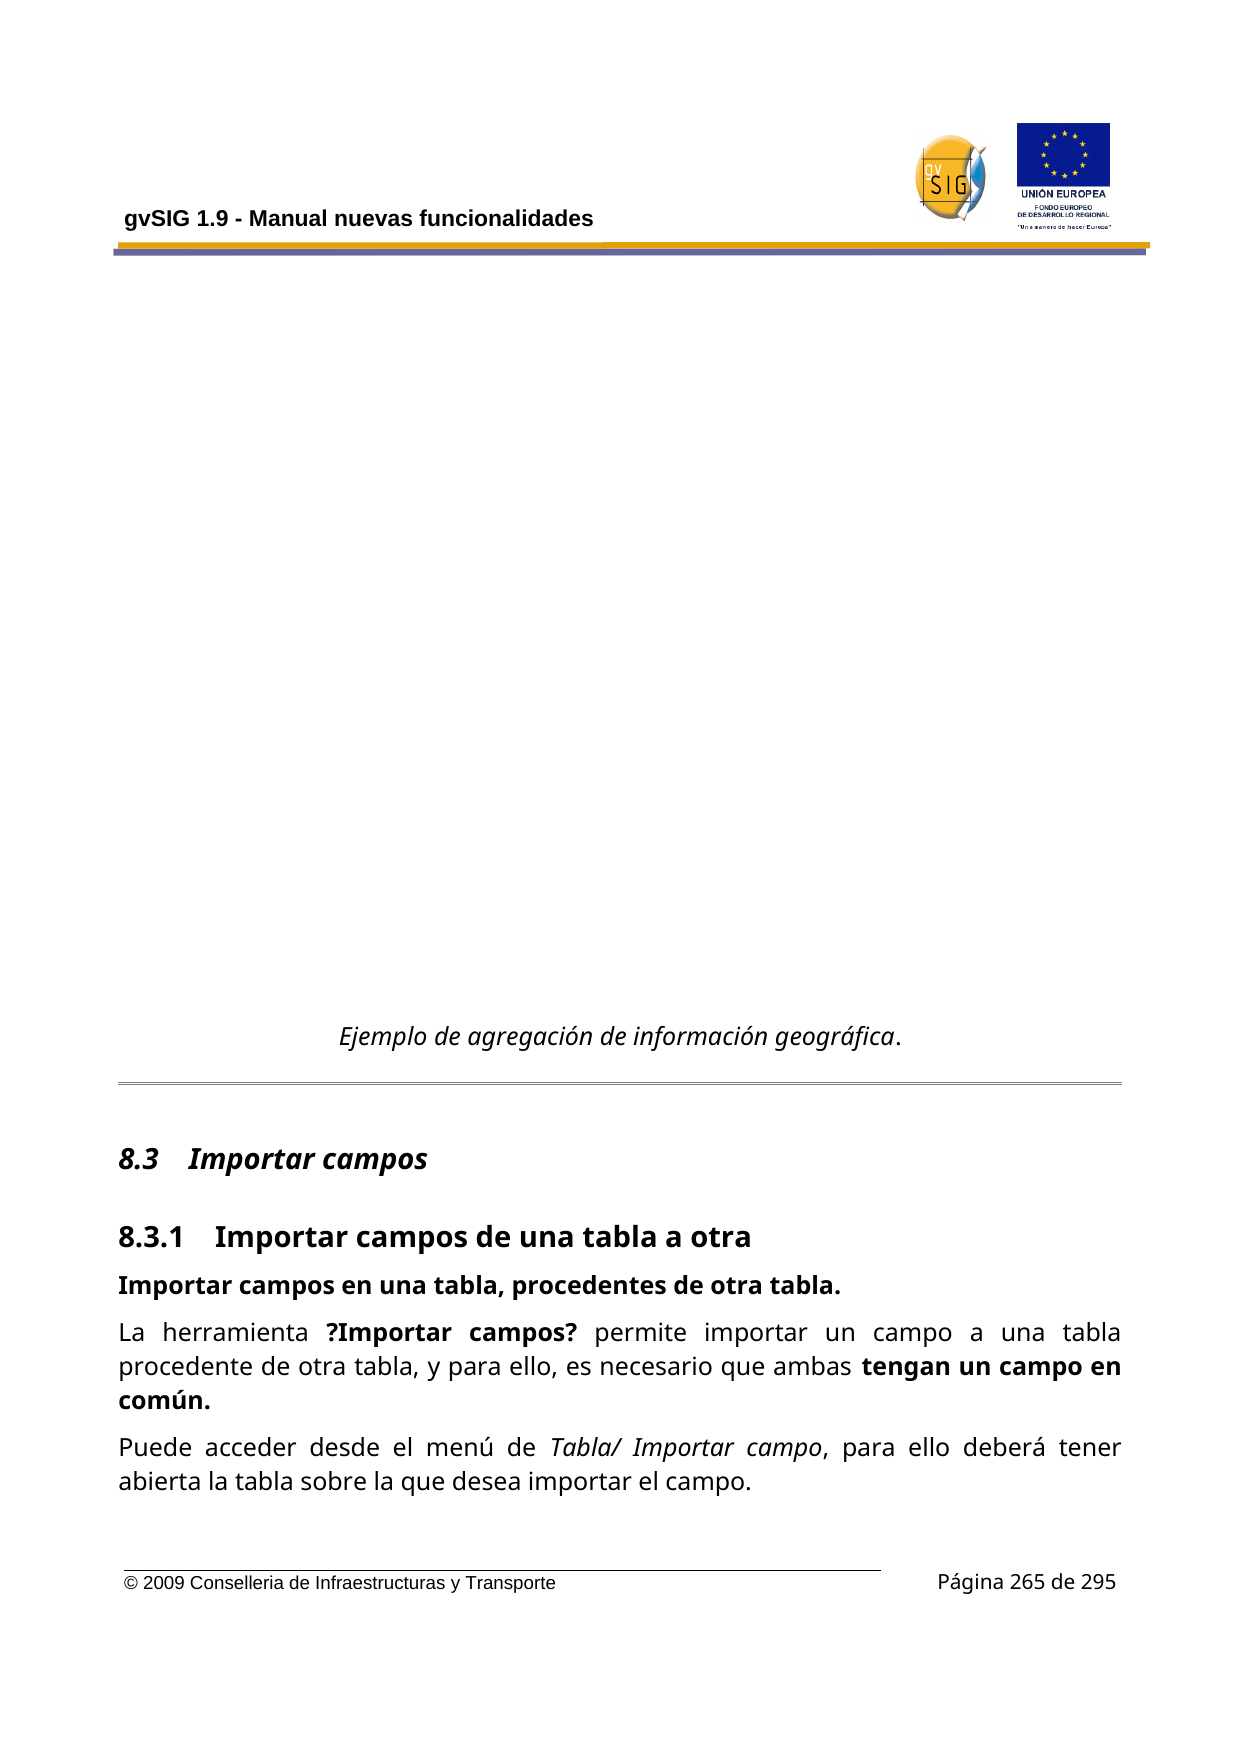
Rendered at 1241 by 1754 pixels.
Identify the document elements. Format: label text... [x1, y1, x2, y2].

text Ejemplo de agregación de información geográfica. [118, 1018, 1122, 1052]
picture [1015, 123, 1112, 232]
picture [914, 134, 987, 222]
text La herramienta ?Importar campos? permite importar un campo a una tabla procedente de otra tabla, y para ello, es necesario que ambas tengan un campo en común. [118, 1314, 1122, 1417]
subtitle Importar campos [118, 1139, 1122, 1178]
text Puede acceder desde el menú de Tabla/ Importar campo, para ello deberá tener abierta la tabla sobre la que desea importar el campo. [118, 1429, 1122, 1497]
subtitle Importar campos de una tabla a otra [118, 1216, 1122, 1256]
text Importar campos en una tabla, procedentes de otra tabla. [118, 1268, 1122, 1302]
